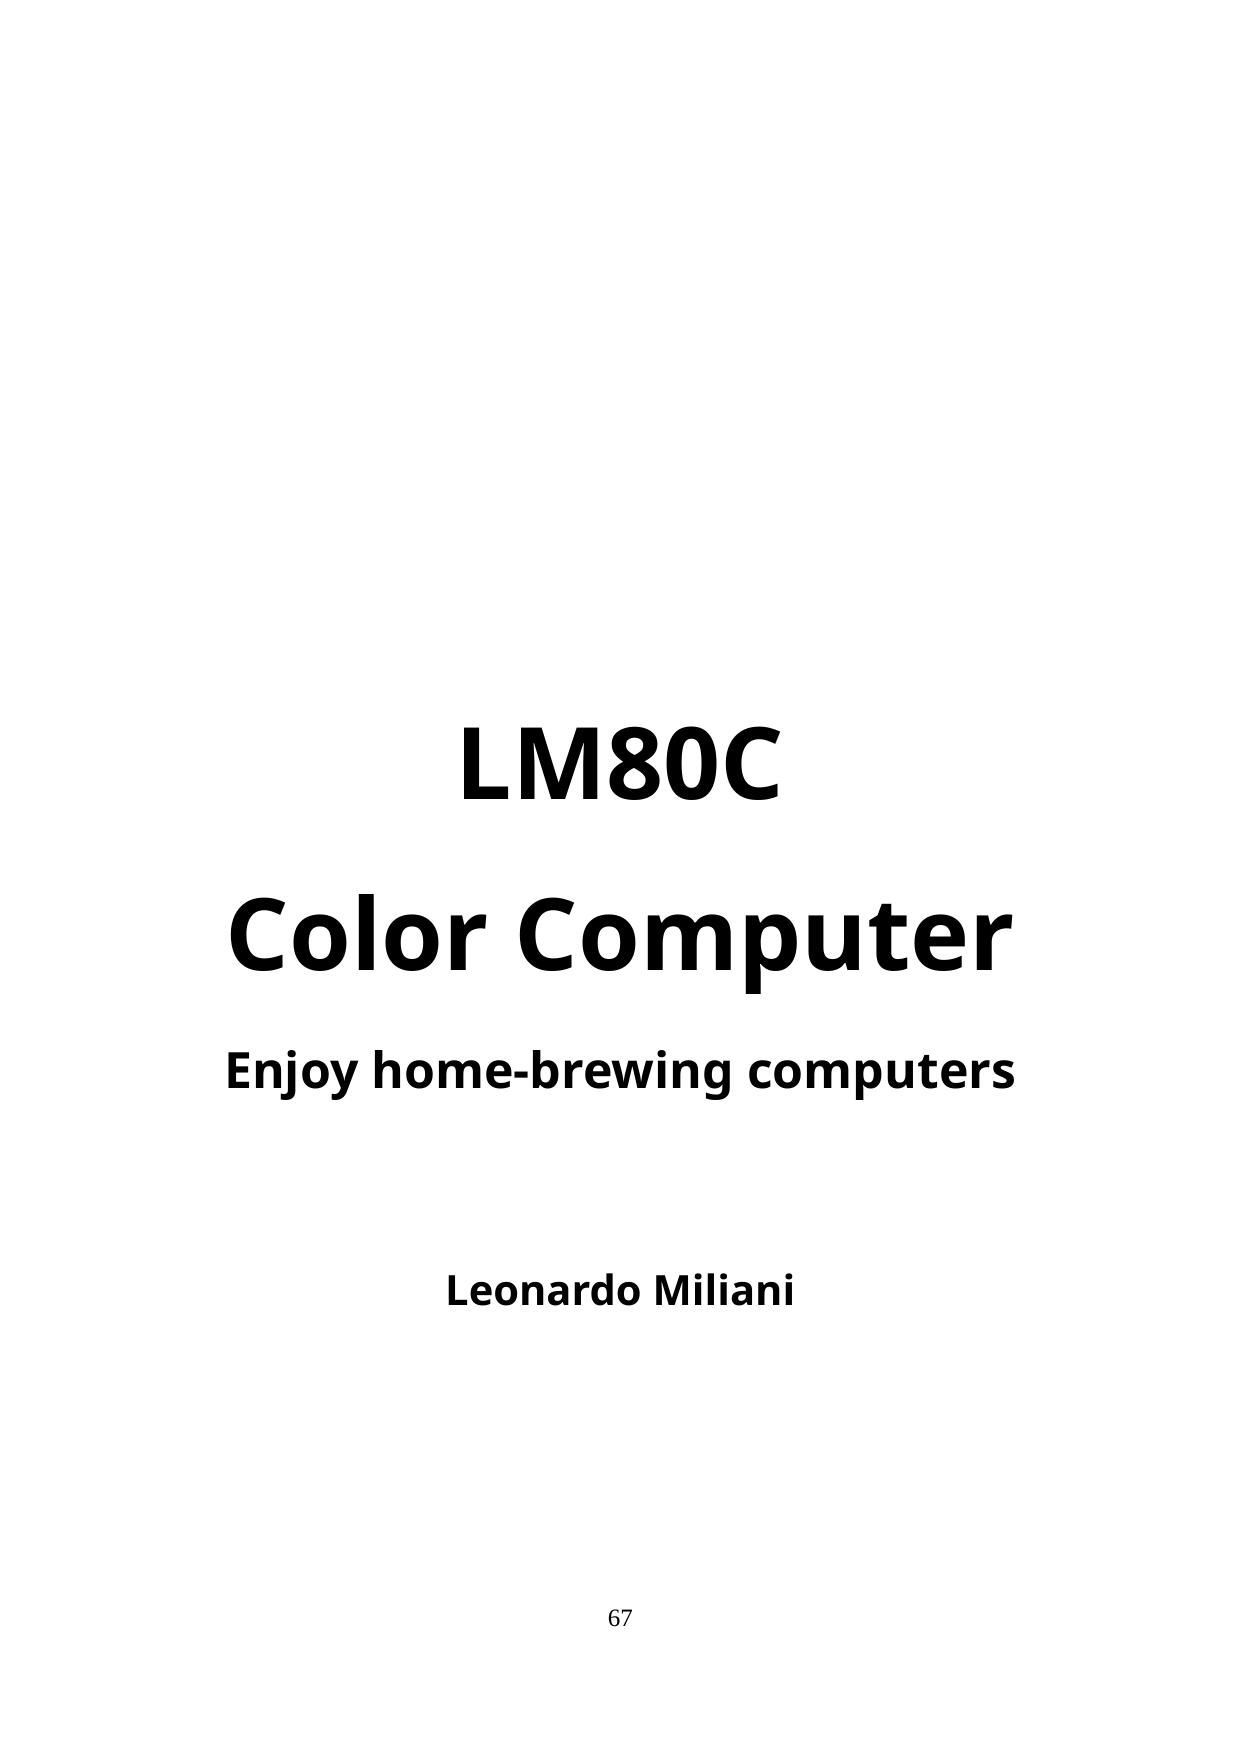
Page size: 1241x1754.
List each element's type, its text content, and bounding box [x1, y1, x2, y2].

text LM80C [121, 692, 1119, 828]
text Enjoy home-brewing computers [121, 1035, 1119, 1103]
text Color Computer [121, 863, 1119, 1000]
text Leonardo Miliani [121, 1261, 1119, 1318]
